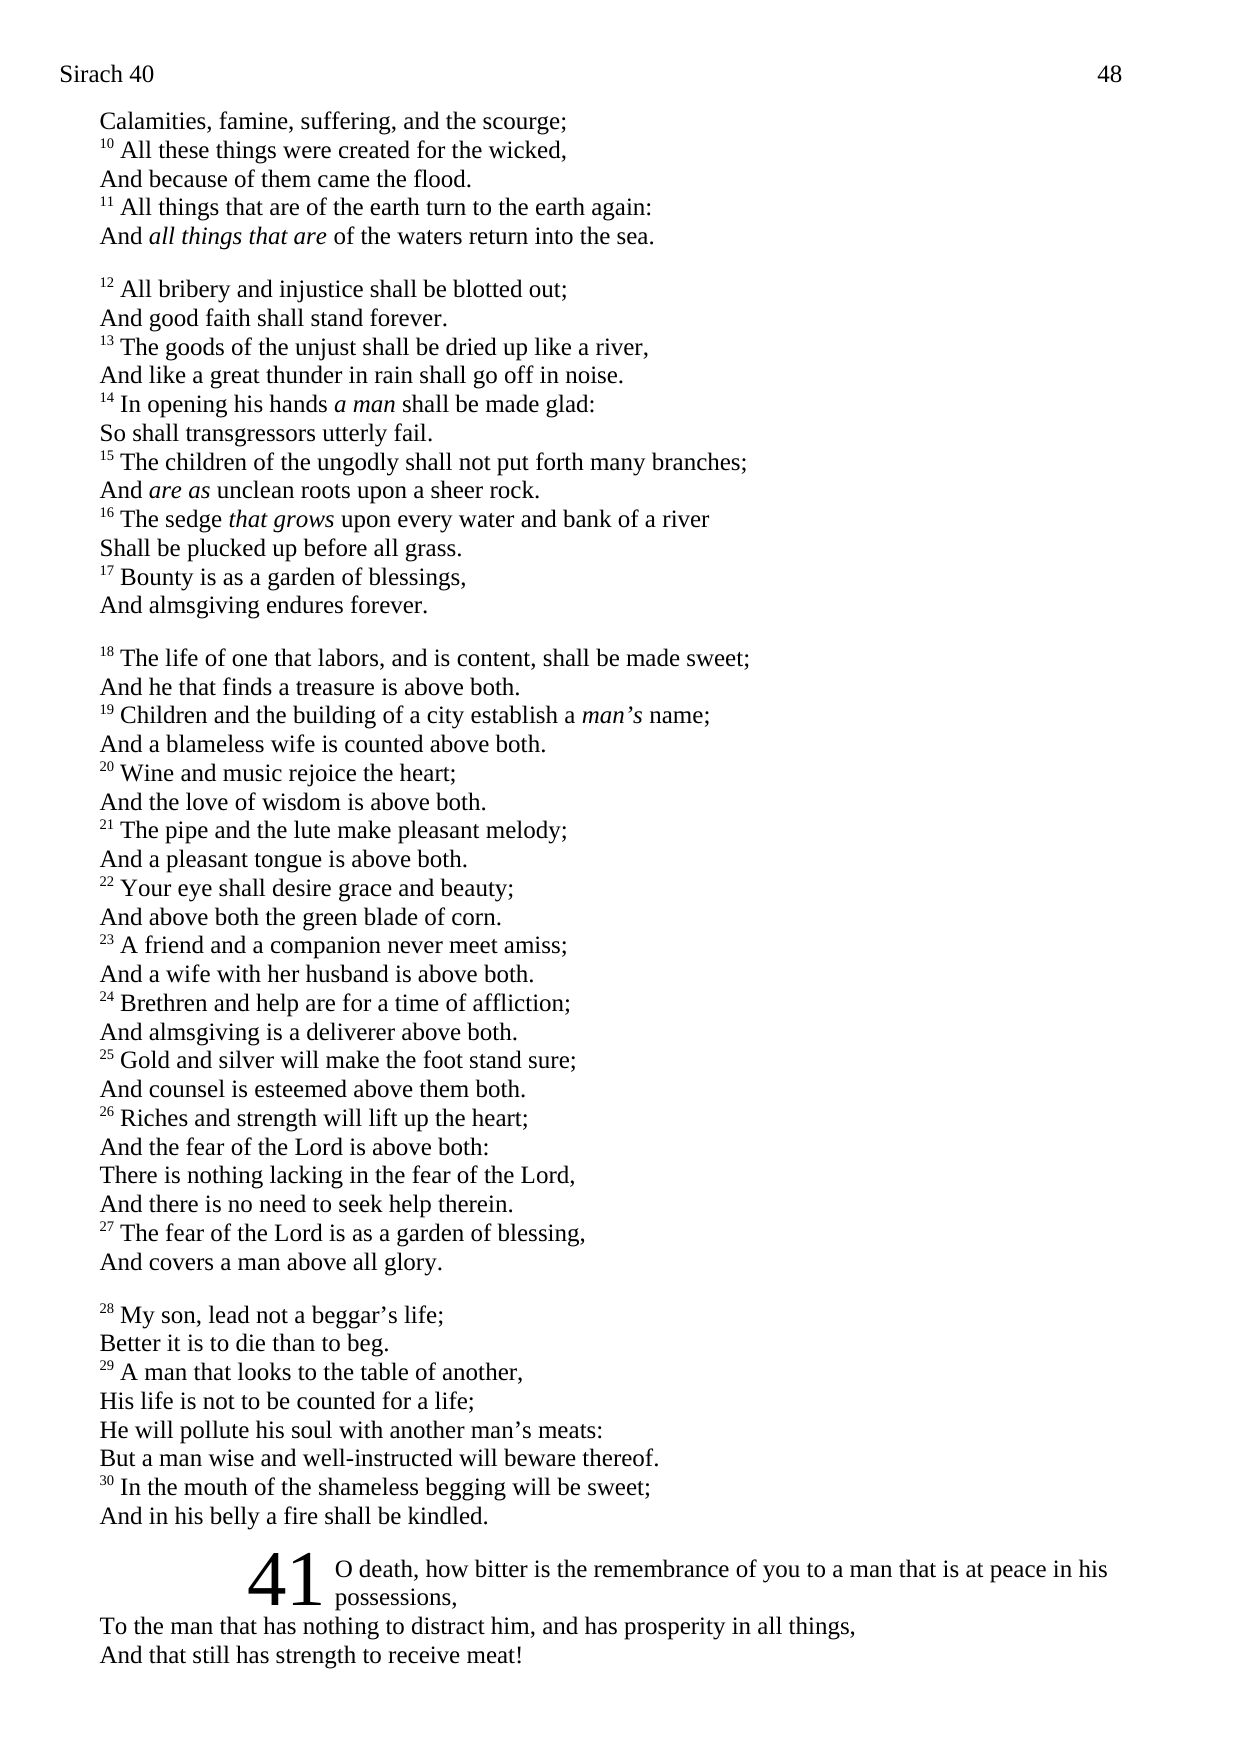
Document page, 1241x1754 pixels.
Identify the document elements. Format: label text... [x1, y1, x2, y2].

text And almsgiving endures forever. [99, 590, 1122, 619]
text And a blameless wife is counted above both. [99, 729, 1122, 758]
text And the love of wisdom is above both. [99, 787, 1122, 816]
text To the man that has nothing to distract him, and has prosperity in all things, [99, 1611, 1122, 1640]
text 17 Bounty is as a garden of blessings, [99, 562, 1122, 590]
text 13 The goods of the unjust shall be dried up like a river, [99, 332, 1122, 360]
text And almsgiving is a deliverer above both. [99, 1017, 1122, 1046]
text So shall transgressors utterly fail. [99, 418, 1122, 447]
text 16 The sedge that grows upon every water and bank of a river [99, 504, 1122, 533]
text 22 Your eye shall desire grace and beauty; [99, 873, 1122, 902]
text And a pleasant tongue is above both. [99, 844, 1122, 873]
text And good faith shall stand forever. [99, 303, 1122, 332]
text 14 In opening his hands a man shall be made glad: [99, 389, 1122, 418]
text And there is no need to seek help therein. [99, 1189, 1122, 1218]
text 20 Wine and music rejoice the heart; [99, 758, 1122, 787]
text 30 In the mouth of the shameless begging will be sweet; [99, 1472, 1122, 1501]
text 12 All bribery and injustice shall be blotted out; [99, 274, 1122, 303]
text 21 The pipe and the lute make pleasant melody; [99, 816, 1122, 844]
text And like a great thunder in rain shall go off in noise. [99, 360, 1122, 389]
text 11 All things that are of the earth turn to the earth again: [99, 192, 1122, 221]
text Better it is to die than to beg. [99, 1328, 1122, 1357]
text Calamities, famine, suffering, and the scourge; [99, 106, 1122, 135]
text And that still has strength to receive meat! [99, 1640, 1122, 1669]
text And he that finds a treasure is above both. [99, 672, 1122, 701]
text 15 The children of the ungodly shall not put forth many branches; [99, 447, 1122, 475]
text 28 My son, lead not a beggar’s life; [99, 1300, 1122, 1328]
text He will pollute his soul with another man’s meats: [99, 1415, 1122, 1443]
text And covers a man above all glory. [99, 1247, 1122, 1276]
text There is nothing lacking in the fear of the Lord, [99, 1161, 1122, 1189]
text 27 The fear of the Lord is as a garden of blessing, [99, 1218, 1122, 1247]
text And above both the green blade of corn. [99, 902, 1122, 931]
text 19 Children and the building of a city establish a man’s name; [99, 701, 1122, 729]
text 10 All these things were created for the wicked, [99, 135, 1122, 164]
text And are as unclean roots upon a sheer rock. [99, 475, 1122, 504]
text Shall be plucked up before all grass. [99, 533, 1122, 562]
text And the fear of the Lord is above both: [99, 1132, 1122, 1161]
text 41O death, how bitter is the remembrance of you to a man that is at peace in his possessions, [247, 1554, 1122, 1611]
text And a wife with her husband is above both. [99, 959, 1122, 988]
text And because of them came the flood. [99, 164, 1122, 192]
text 26 Riches and strength will lift up the heart; [99, 1103, 1122, 1132]
text His life is not to be counted for a life; [99, 1386, 1122, 1415]
text 24 Brethren and help are for a time of affliction; [99, 988, 1122, 1017]
text 25 Gold and silver will make the foot stand sure; [99, 1046, 1122, 1074]
text And counsel is esteemed above them both. [99, 1074, 1122, 1103]
text And in his belly a fire shall be kindled. [99, 1501, 1122, 1530]
text 18 The life of one that labors, and is content, shall be made sweet; [99, 643, 1122, 672]
text 23 A friend and a companion never meet amiss; [99, 931, 1122, 959]
text But a man wise and well-instructed will beware thereof. [99, 1443, 1122, 1472]
text 29 A man that looks to the table of another, [99, 1357, 1122, 1386]
text And all things that are of the waters return into the sea. [99, 221, 1122, 250]
